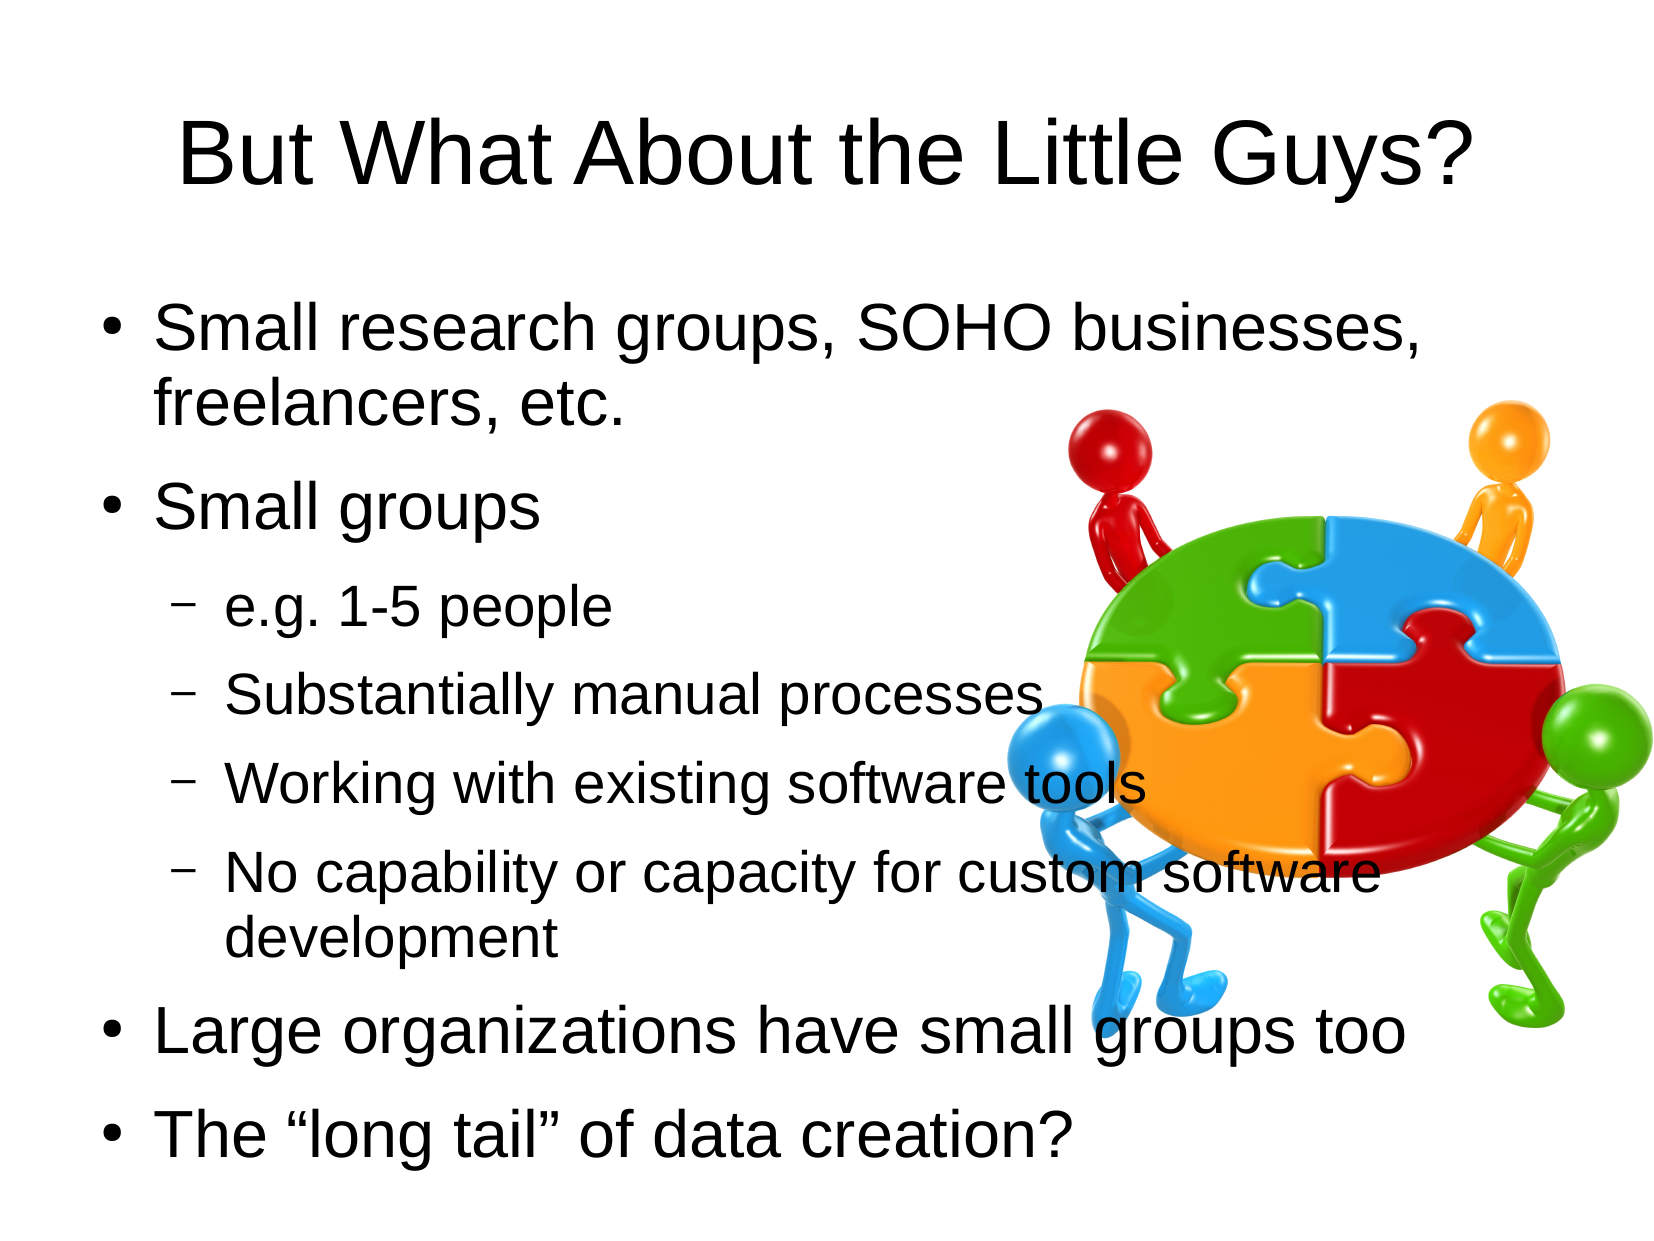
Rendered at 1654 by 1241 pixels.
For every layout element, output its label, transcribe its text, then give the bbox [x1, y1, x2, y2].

list Small research groups, SOHO businesses, freelancers, etc. Small groups e.g. 1-5 people Substantially manual processes Working with existing software tools No capability or capacity for custom software development Large organizations have small groups too The “long tail” of data creation? [82, 290, 1571, 1171]
title But What About the Little Guys? [82, 49, 1571, 257]
picture [1571, 377, 1654, 1061]
